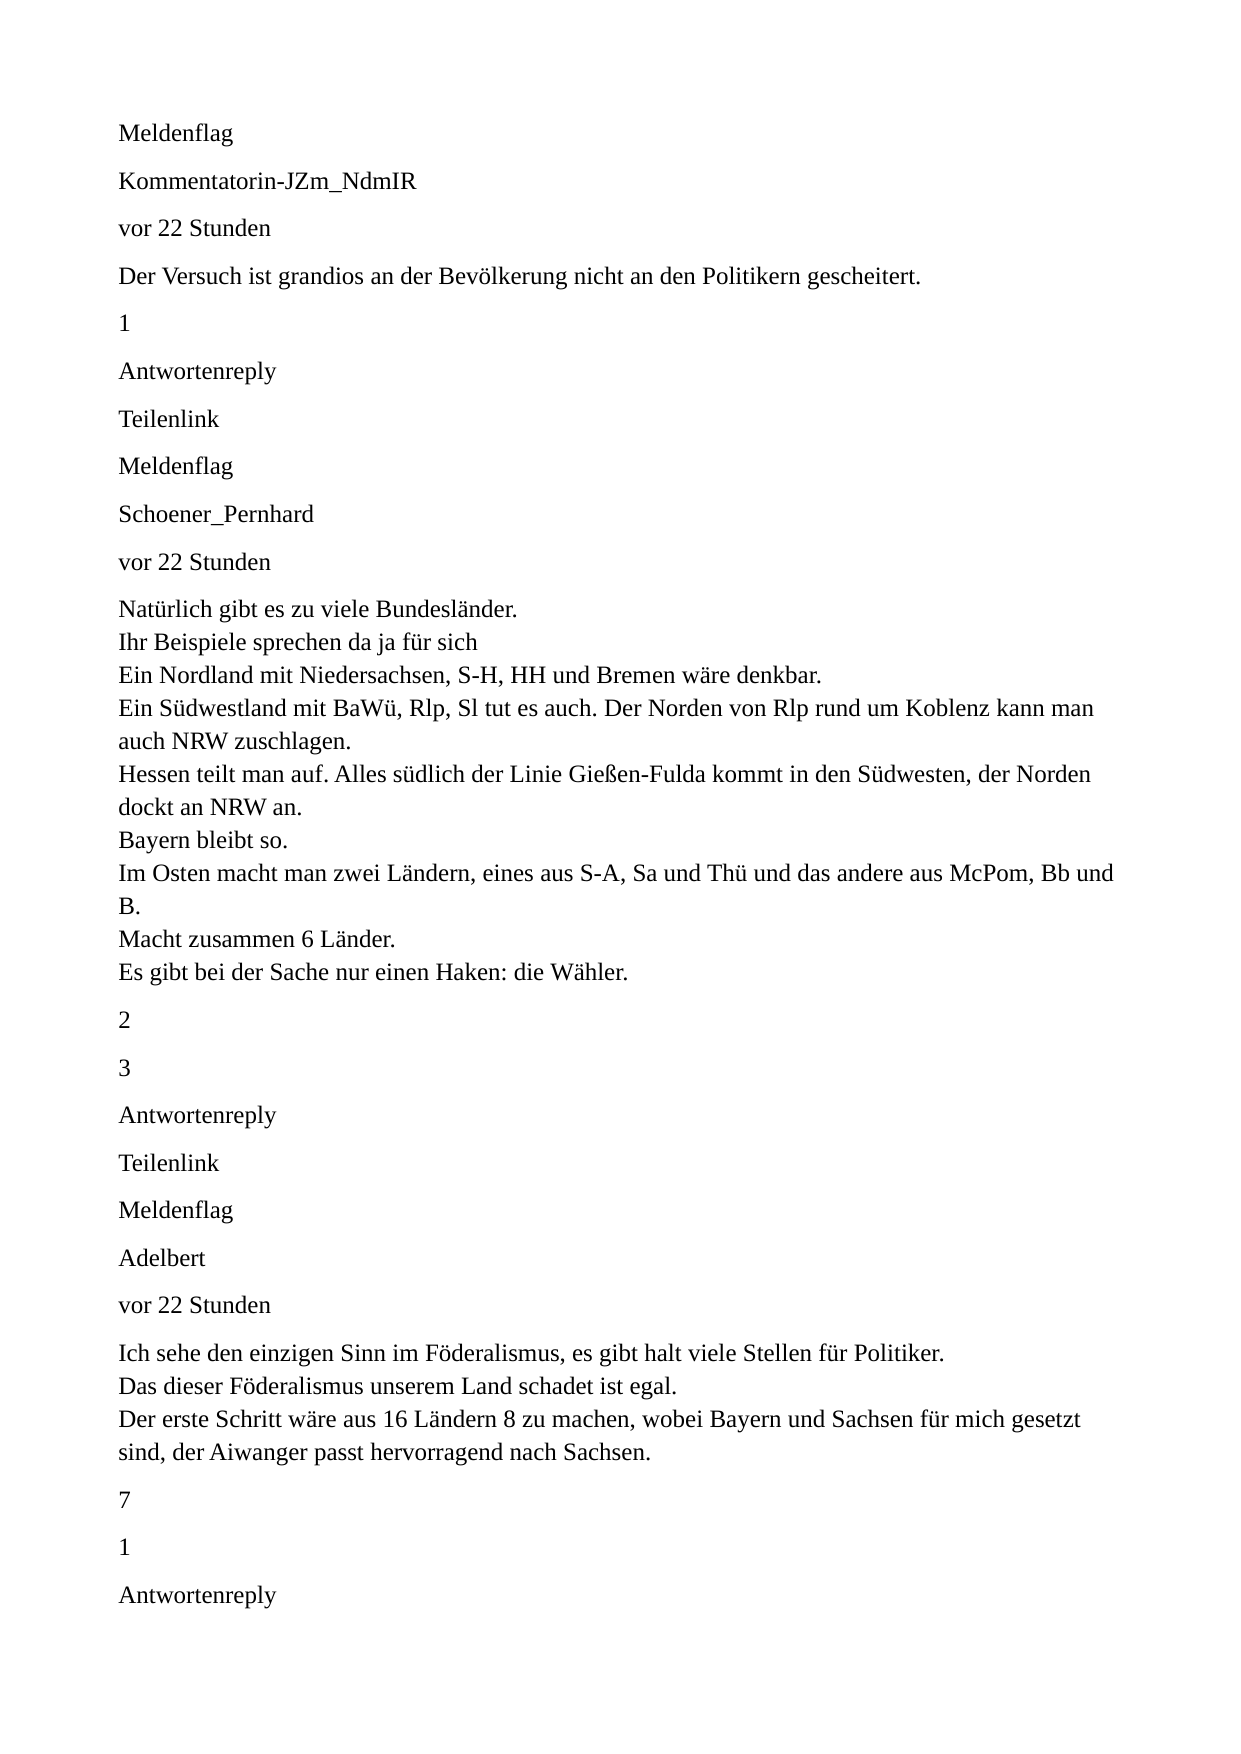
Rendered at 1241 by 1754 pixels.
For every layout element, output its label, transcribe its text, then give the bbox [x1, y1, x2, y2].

text Teilenlink [118, 404, 1122, 432]
text 1 [118, 1532, 1122, 1561]
text Meldenflag [118, 118, 1122, 147]
text Natürlich gibt es zu viele Bundesländer. Ihr Beispiele sprechen da ja für sich Ein Nordland mit Niedersachsen, S-H, HH und Bremen wäre denkbar. Ein Südwestland mit BaWü, Rlp, Sl tut es auch. Der Norden von Rlp rund um Koblenz kann man auch NRW zuschlagen. Hessen teilt man auf. Alles südlich der Linie Gießen-Fulda kommt in den Südwesten, der Norden dockt an NRW an. Bayern bleibt so. Im Osten macht man zwei Ländern, eines aus S-A, Sa und Thü und das andere aus McPom, Bb und B. Macht zusammen 6 Länder. Es gibt bei der Sache nur einen Haken: die Wähler. [118, 594, 1122, 986]
text Antwortenreply [118, 356, 1122, 385]
text Ich sehe den einzigen Sinn im Föderalismus, es gibt halt viele Stellen für Politiker. Das dieser Föderalismus unserem Land schadet ist egal. Der erste Schritt wäre aus 16 Ländern 8 zu machen, wobei Bayern und Sachsen für mich gesetzt sind, der Aiwanger passt hervorragend nach Sachsen. [118, 1338, 1122, 1466]
text 3 [118, 1053, 1122, 1081]
text 1 [118, 308, 1122, 337]
text 2 [118, 1005, 1122, 1034]
text 7 [118, 1485, 1122, 1514]
text vor 22 Stunden [118, 1291, 1122, 1319]
text Der Versuch ist grandios an der Bevölkerung nicht an den Politikern gescheitert. [118, 261, 1122, 290]
text Antwortenreply [118, 1100, 1122, 1129]
text Teilenlink [118, 1148, 1122, 1177]
text Meldenflag [118, 1195, 1122, 1224]
text Antwortenreply [118, 1580, 1122, 1609]
text Kommentatorin-JZm_NdmIR [118, 166, 1122, 194]
text Adelbert [118, 1243, 1122, 1272]
text Meldenflag [118, 451, 1122, 480]
text Schoener_Pernhard [118, 499, 1122, 528]
text vor 22 Stunden [118, 547, 1122, 575]
text vor 22 Stunden [118, 213, 1122, 242]
